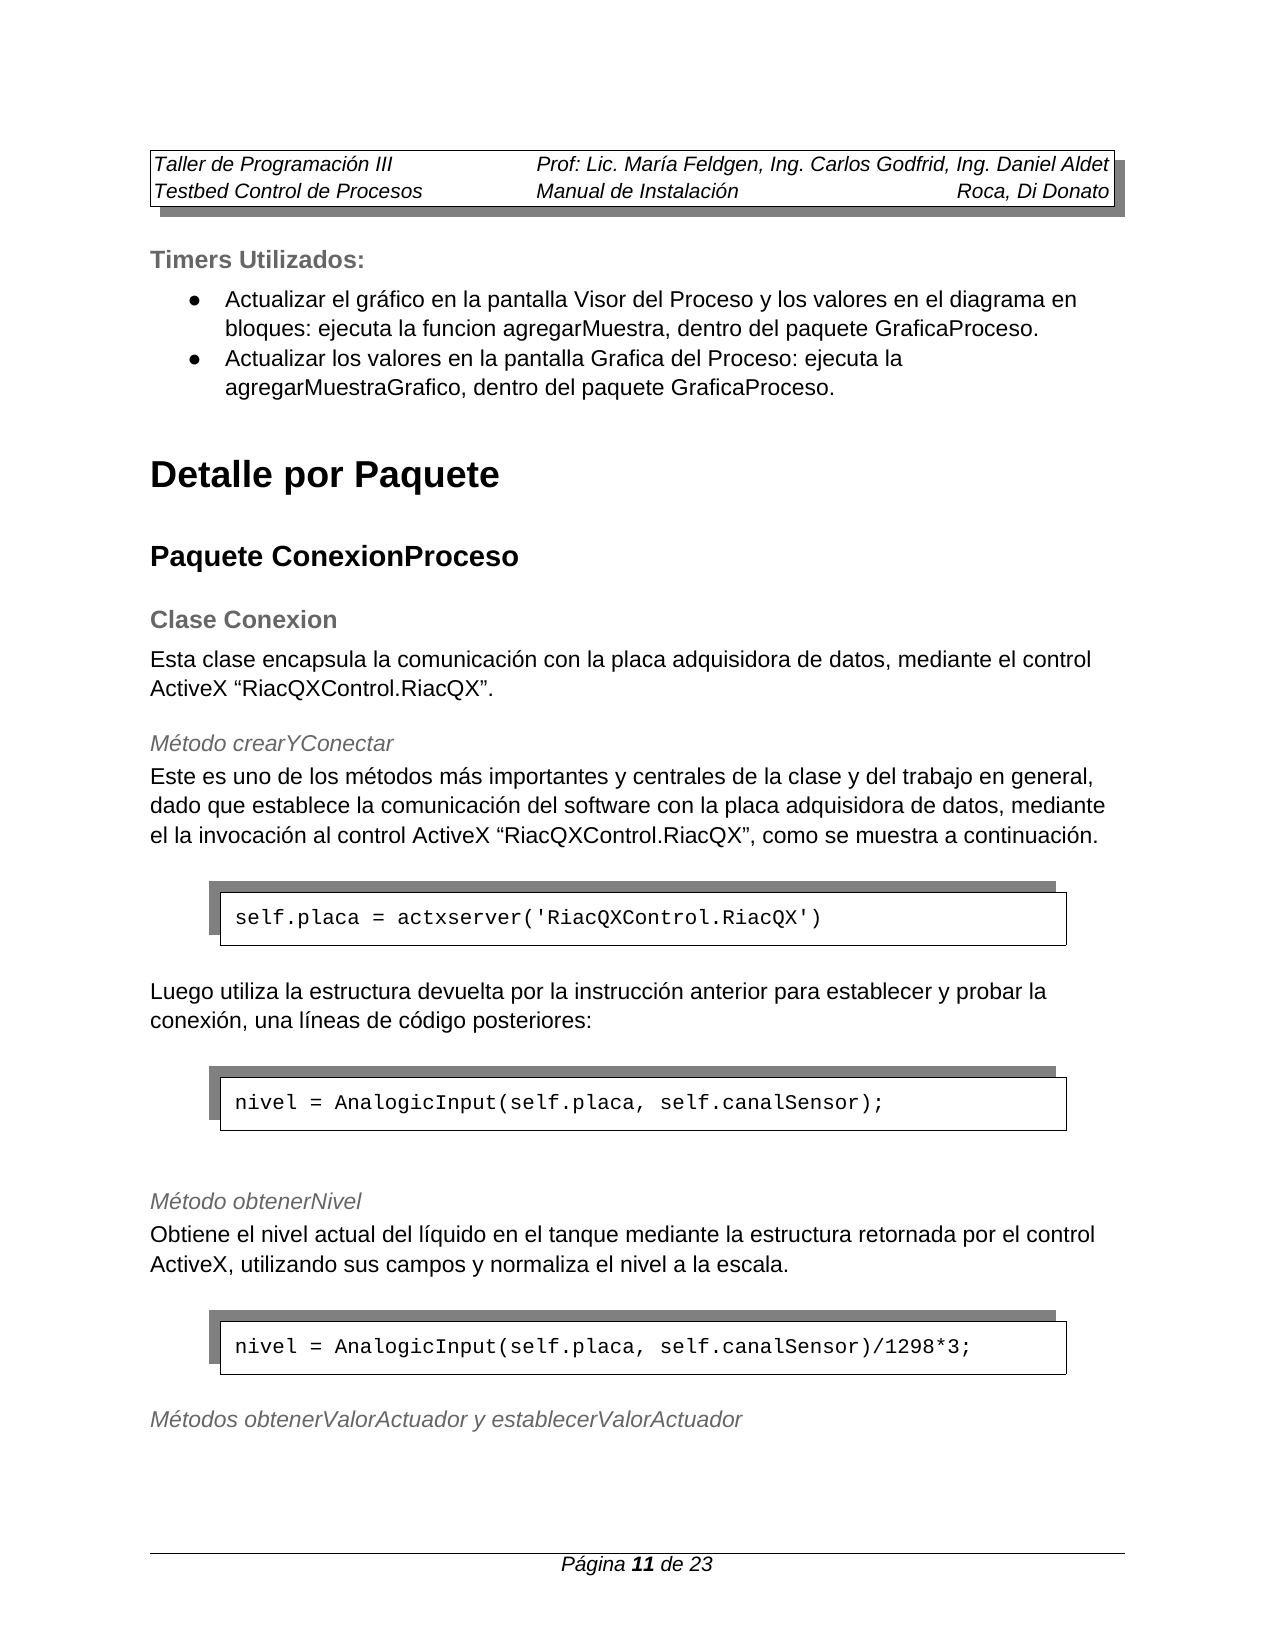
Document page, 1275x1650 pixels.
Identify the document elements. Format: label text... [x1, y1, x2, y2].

subtitle Métodos obtenerValorActuador y establecerValorActuador [150, 1407, 1125, 1432]
subtitle Paquete ConexionProceso [150, 539, 1125, 572]
subtitle Timers Utilizados: [150, 246, 1125, 274]
subtitle Clase Conexion [150, 606, 1125, 634]
list Actualizar los valores en la pantalla Grafica del Proceso: ejecuta la agregarMuestraGrafico, dentro del paquete GraficaProceso. [187, 345, 1125, 400]
text Este es uno de los métodos más importantes y centrales de la clase y del trabajo en general, dado que establece la comunicación del software con la placa adquisidora de datos, mediante el la invocación al control ActiveX “RiacQXControl.RiacQX”, como se muestra a continuación. [150, 764, 1125, 848]
text nivel = AnalogicInput(self.placa, self.canalSensor); [221, 1078, 1066, 1130]
subtitle Detalle por Paquete [150, 454, 1125, 496]
text Luego utiliza la estructura devuelta por la instrucción anterior para establecer y probar la conexión, una líneas de código posteriores: [150, 978, 1125, 1033]
text Esta clase encapsula la comunicación con la placa adquisidora de datos, mediante el control ActiveX “RiacQXControl.RiacQX”. [150, 647, 1125, 702]
list Actualizar el gráfico en la pantalla Visor del Proceso y los valores en el diagrama en bloques: ejecuta la funcion agregarMuestra, dentro del paquete GraficaProceso. [187, 286, 1125, 341]
text self.placa = actxserver('RiacQXControl.RiacQX') [221, 893, 1066, 945]
subtitle Método crearYConectar [150, 730, 1125, 756]
text Obtiene el nivel actual del líquido en el tanque mediante la estructura retornada por el control ActiveX, utilizando sus campos y normaliza el nivel a la escala. [150, 1222, 1125, 1277]
text nivel = AnalogicInput(self.placa, self.canalSensor)/1298*3; [221, 1322, 1066, 1374]
subtitle Método obtenerNivel [150, 1188, 1125, 1214]
